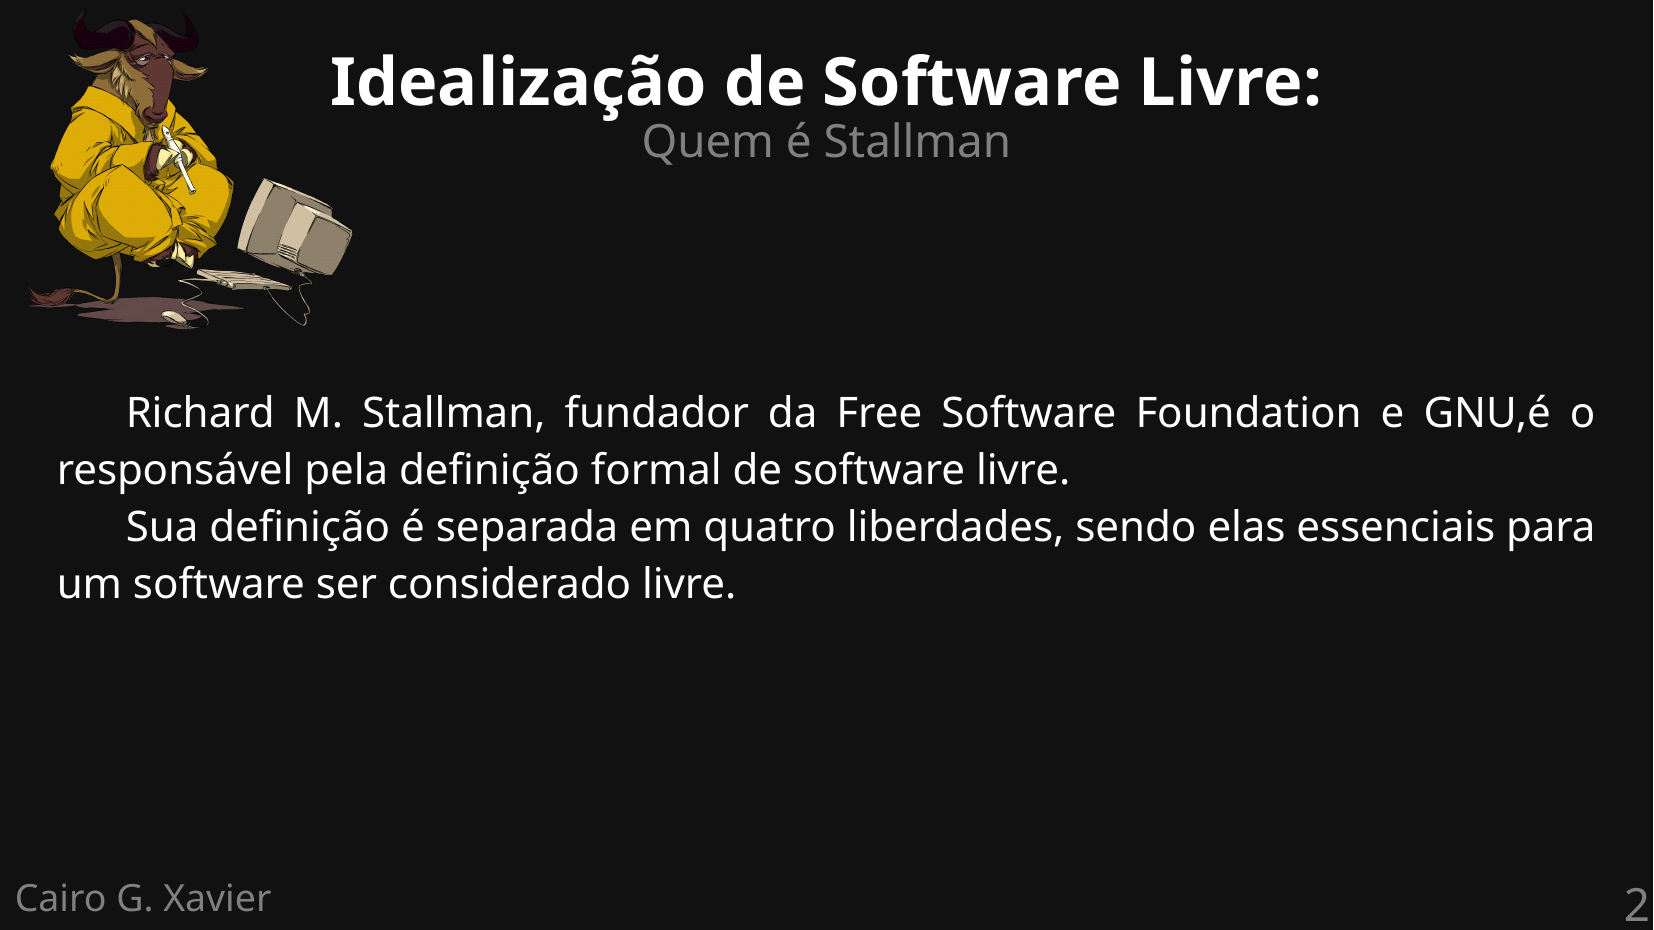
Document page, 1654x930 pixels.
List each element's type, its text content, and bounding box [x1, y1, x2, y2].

picture [0, 0, 389, 338]
text_box Idealização de Software Livre: [82, 37, 1571, 97]
text_box Richard M. Stallman, fundador da Free Software Foundation e GNU,é o responsável pela definição formal de software livre. Sua definição é separada em quatro liberdades, sendo elas essenciais para um software ser considerado livre. [42, 375, 1611, 620]
text_box Cairo G. Xavier [0, 867, 311, 930]
text_box [1425, 865, 1651, 930]
text_box Quem é Stallman [82, 97, 1571, 182]
